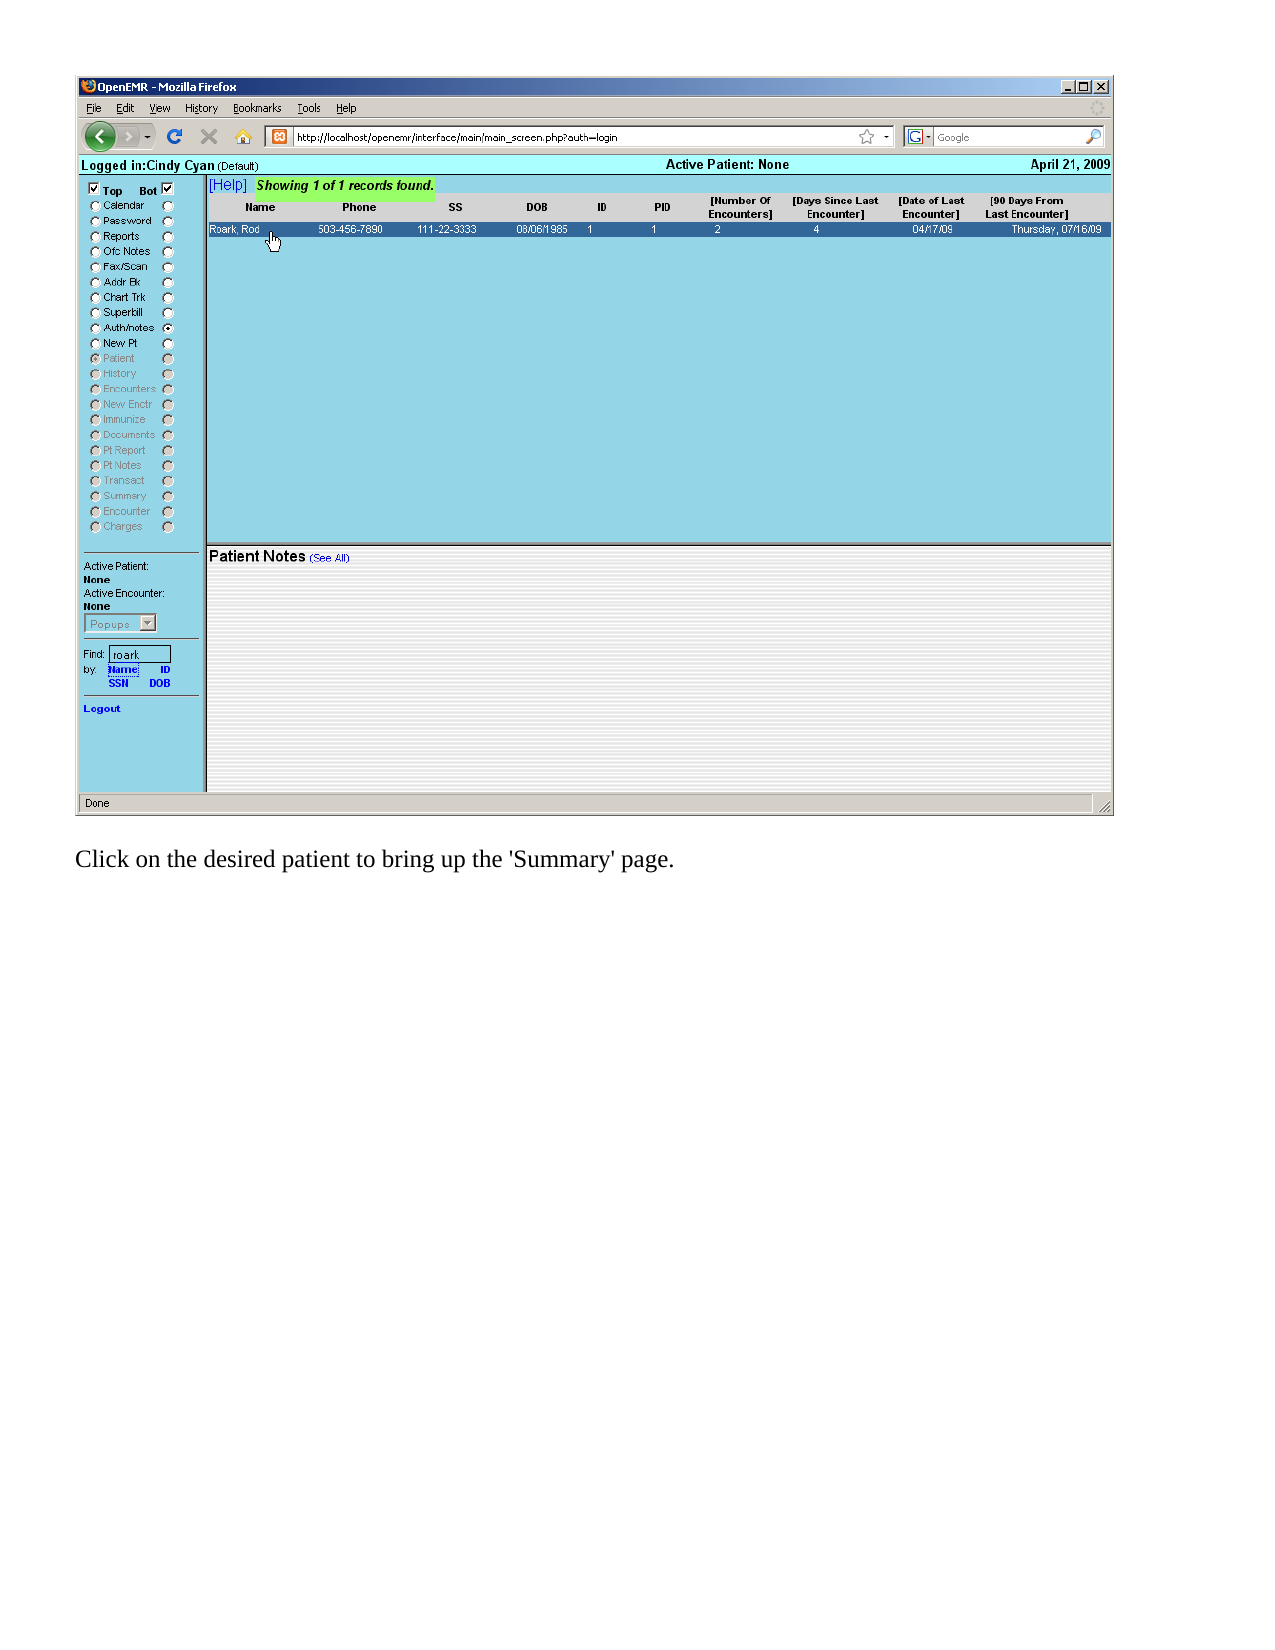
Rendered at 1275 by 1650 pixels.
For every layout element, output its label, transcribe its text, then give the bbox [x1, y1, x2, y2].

text Click on the desired patient to bring up the 'Summary' page. [75, 844, 1200, 873]
picture [75, 75, 1114, 816]
